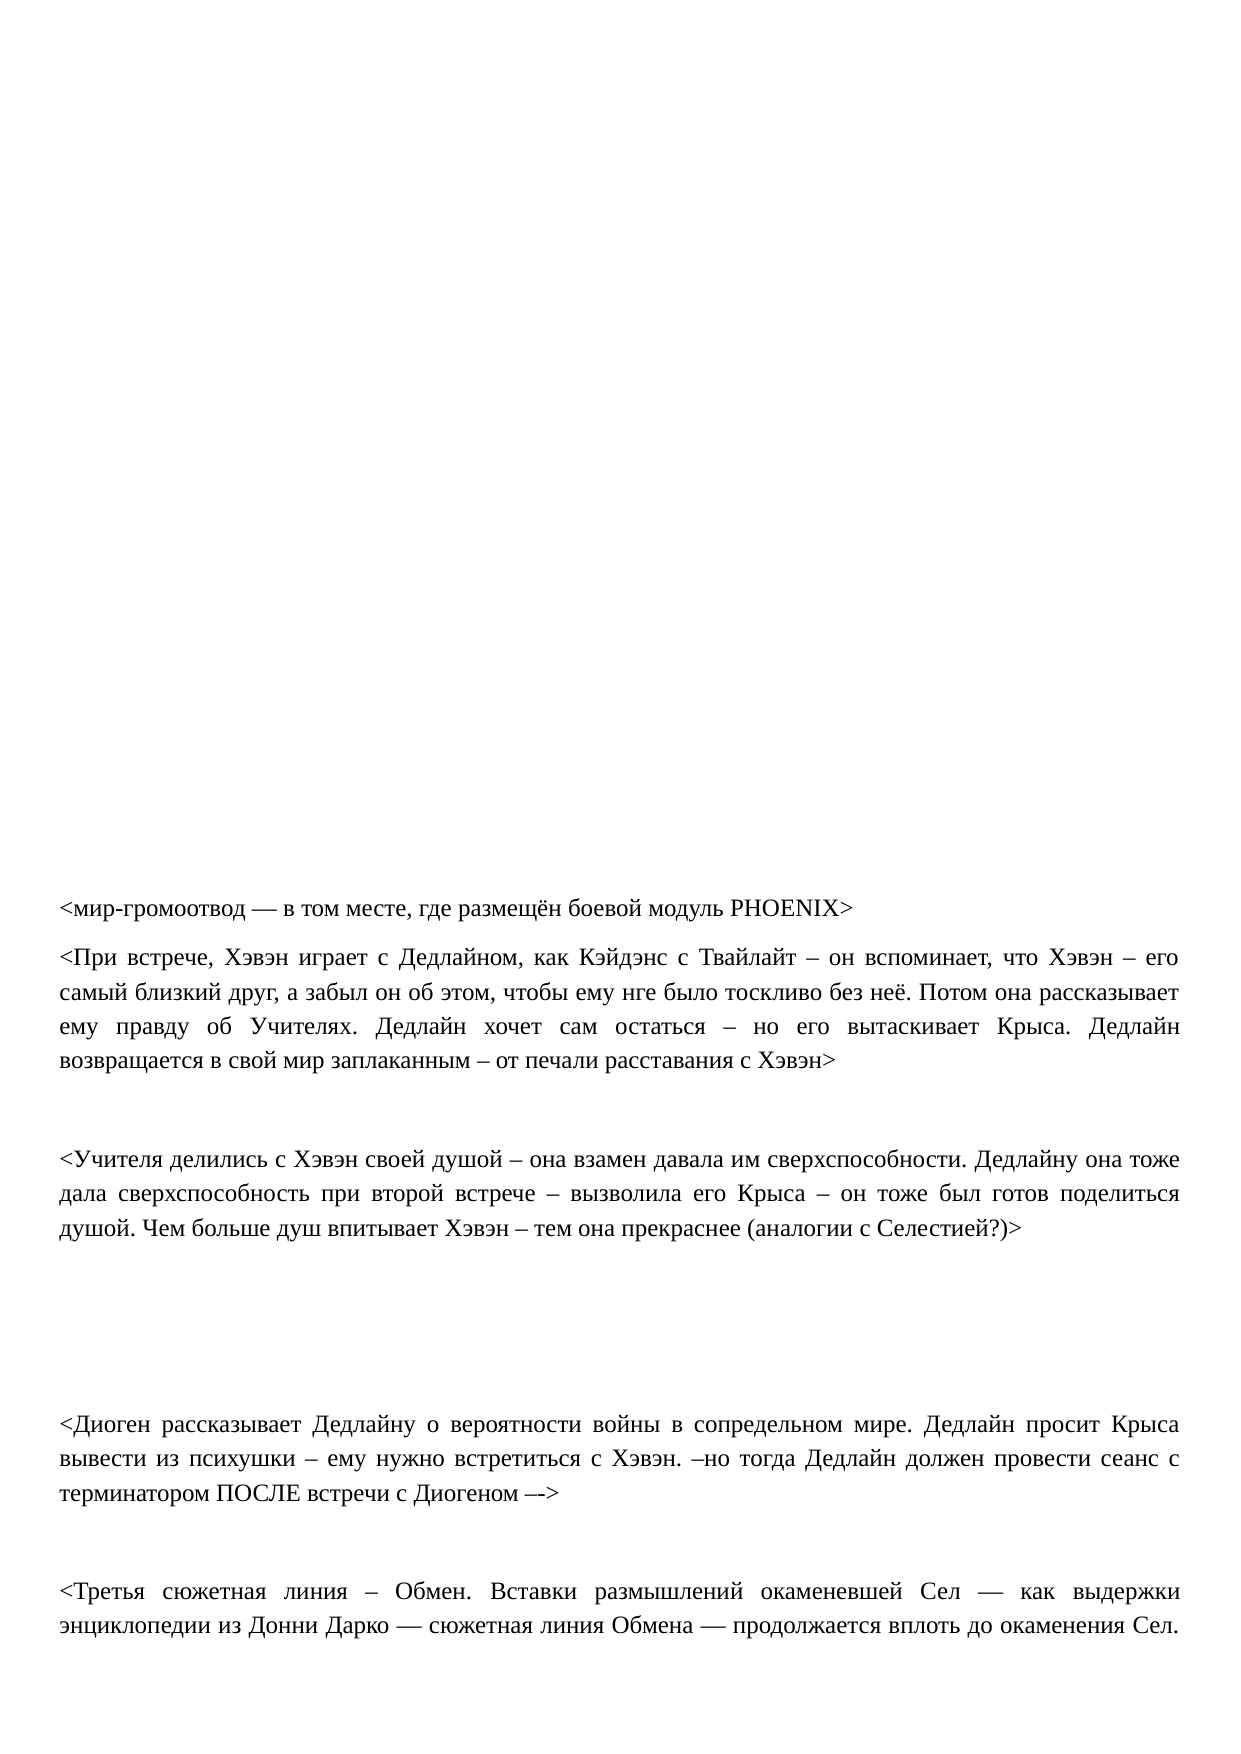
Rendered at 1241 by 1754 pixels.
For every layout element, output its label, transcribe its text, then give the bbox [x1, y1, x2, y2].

text <Учителя делились с Хэвэн своей душой – она взамен давала им сверхспособности. Дедлайну она тоже дала сверхспособность при второй встрече – вызволила его Крыса – он тоже был готов поделиться душой. Чем больше душ впитывает Хэвэн – тем она прекраснее (аналогии с Селестией?)> [59, 1144, 1181, 1241]
text <При встрече, Хэвэн играет с Дедлайном, как Кэйдэнс с Твайлайт – он вспоминает, что Хэвэн – его самый близкий друг, а забыл он об этом, чтобы ему нге было тоскливо без неё. Потом она рассказывает ему правду об Учителях. Дедлайн хочет сам остаться – но его вытаскивает Крыса. Дедлайн возвращается в свой мир заплаканным – от печали расставания с Хэвэн> [59, 942, 1181, 1074]
text <Диоген рассказывает Дедлайну о вероятности войны в сопредельном мире. Дедлайн просит Крыса вывести из психушки – ему нужно встретиться с Хэвэн. –но тогда Дедлайн должен провести сеанс с терминатором ПОСЛЕ встречи с Диогеном –-> [59, 1409, 1181, 1507]
text <Третья сюжетная линия – Обмен. Вставки размышлений окаменевшей Сел — как выдержки энциклопедии из Донни Дарко — сюжетная линия Обмена — продолжается вплоть до окаменения Сел. [59, 1576, 1181, 1639]
text <мир-громоотвод — в том месте, где размещён боевой модуль PHOENIX> [59, 893, 1181, 922]
